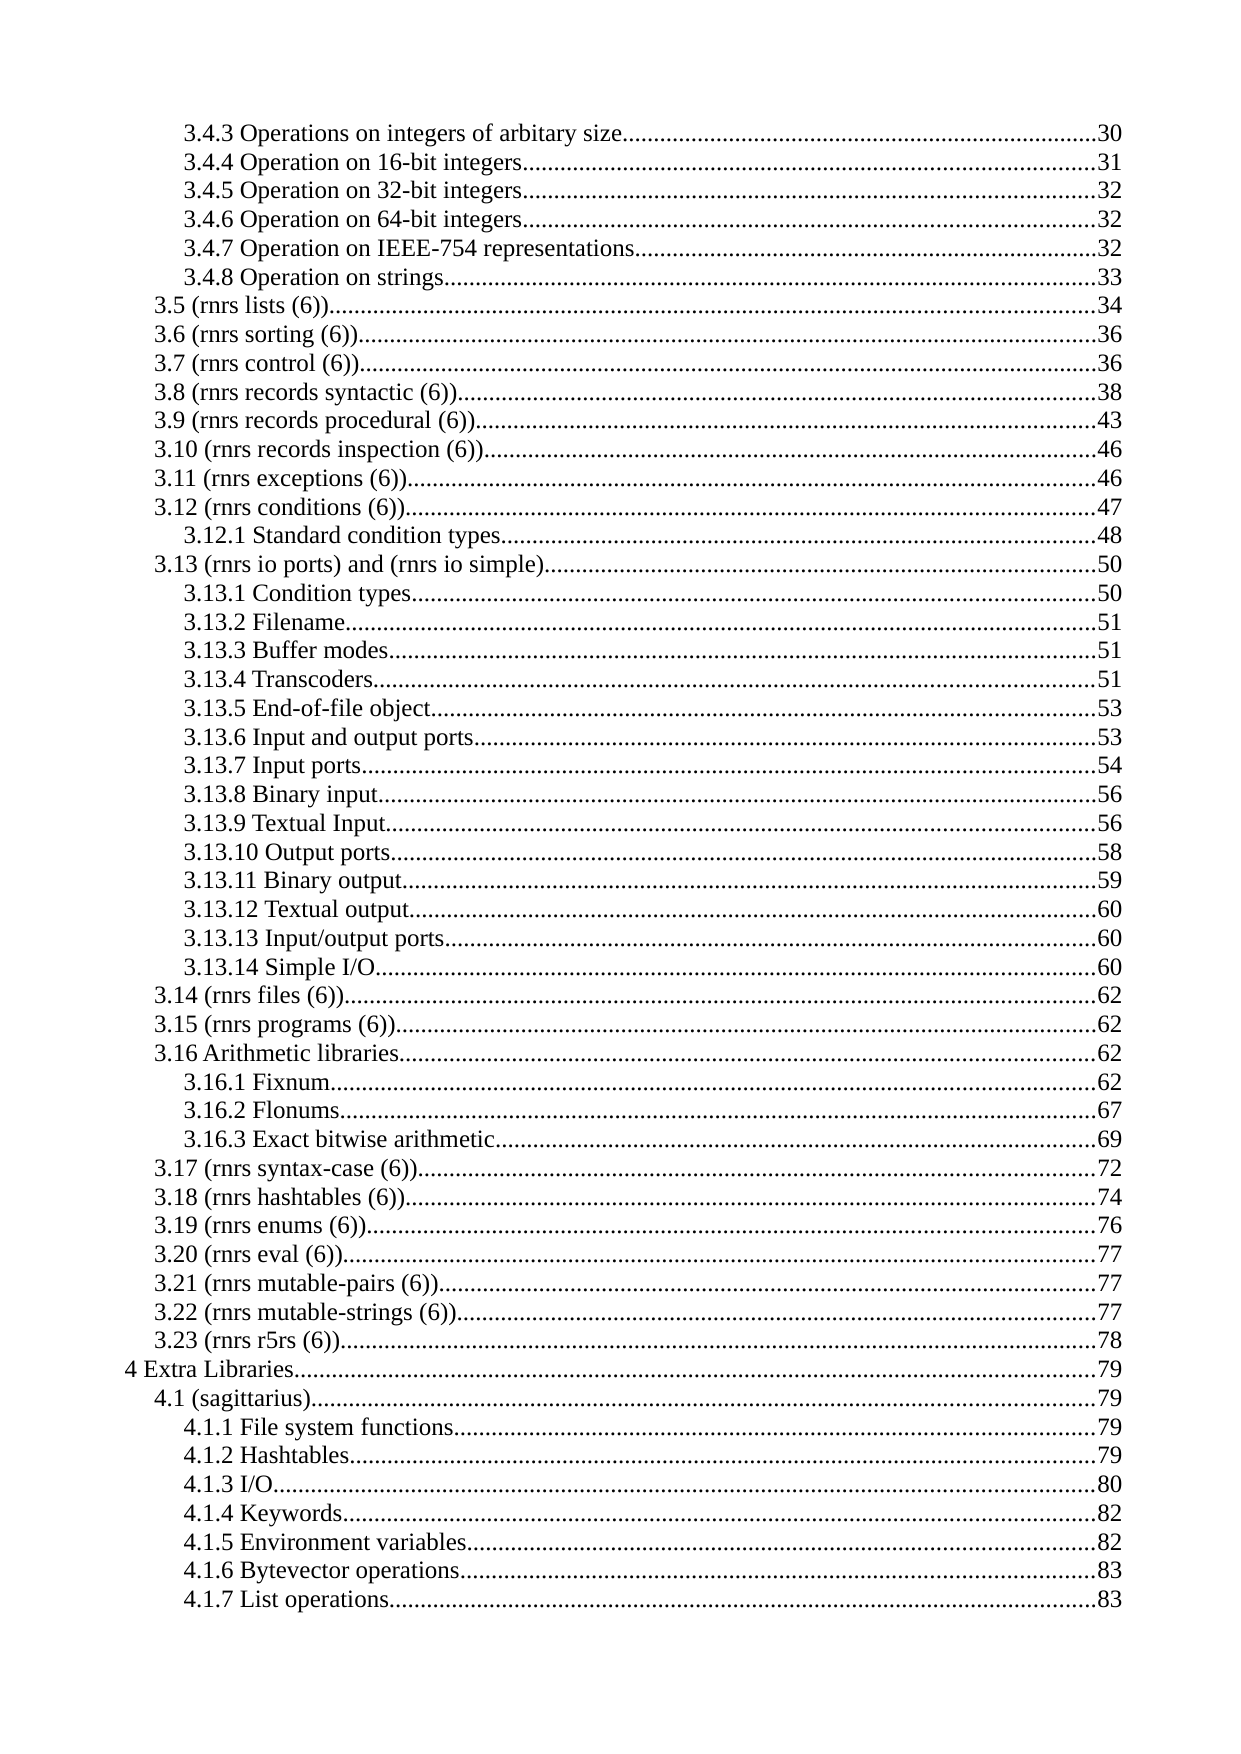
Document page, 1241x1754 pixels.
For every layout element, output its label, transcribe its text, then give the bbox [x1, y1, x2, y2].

text 3.13.10 Output ports 58 [177, 837, 1122, 866]
text 3.13.7 Input ports 54 [177, 751, 1122, 779]
text 3.13.1 Condition types 50 [177, 578, 1122, 607]
text 3.13.5 End-of-file object 53 [177, 693, 1122, 722]
text 4.1.4 Keywords 82 [177, 1498, 1122, 1527]
text 3.17 (rnrs syntax-case (6)) 72 [148, 1153, 1122, 1182]
text 4.1 (sagittarius) 79 [148, 1383, 1122, 1412]
text 3.13.13 Input/output ports 60 [177, 923, 1122, 952]
text 3.13.2 Filename 51 [177, 607, 1122, 636]
text 3.14 (rnrs files (6)) 62 [148, 981, 1122, 1009]
text 3.4.8 Operation on strings 33 [177, 262, 1122, 291]
text 4.1.1 File system functions 79 [177, 1412, 1122, 1441]
text 3.13.9 Textual Input 56 [177, 808, 1122, 837]
text 3.4.7 Operation on IEEE-754 representations 32 [177, 233, 1122, 262]
text 4.1.6 Bytevector operations 83 [177, 1556, 1122, 1584]
text 3.13.11 Binary output 59 [177, 866, 1122, 894]
text 3.13 (rnrs io ports) and (rnrs io simple) 50 [148, 549, 1122, 578]
text 3.4.5 Operation on 32-bit integers 32 [177, 176, 1122, 204]
text 4.1.7 List operations 83 [177, 1584, 1122, 1613]
text 3.18 (rnrs hashtables (6)) 74 [148, 1182, 1122, 1211]
text 3.16 Arithmetic libraries 62 [148, 1038, 1122, 1067]
text 3.16.2 Flonums 67 [177, 1096, 1122, 1124]
text 4 Extra Libraries 79 [118, 1354, 1122, 1383]
text 3.10 (rnrs records inspection (6)) 46 [148, 434, 1122, 463]
text 3.13.12 Textual output 60 [177, 894, 1122, 923]
text 3.15 (rnrs programs (6)) 62 [148, 1009, 1122, 1038]
text 3.13.8 Binary input 56 [177, 779, 1122, 808]
text 3.12.1 Standard condition types 48 [177, 521, 1122, 549]
text 3.20 (rnrs eval (6)) 77 [148, 1239, 1122, 1268]
text 3.22 (rnrs mutable-strings (6)) 77 [148, 1297, 1122, 1326]
text 3.13.4 Transcoders 51 [177, 664, 1122, 693]
text 3.5 (rnrs lists (6)) 34 [148, 291, 1122, 319]
text 3.23 (rnrs r5rs (6)) 78 [148, 1326, 1122, 1354]
text 3.19 (rnrs enums (6)) 76 [148, 1211, 1122, 1239]
text 3.9 (rnrs records procedural (6)) 43 [148, 406, 1122, 434]
text 3.13.14 Simple I/O 60 [177, 952, 1122, 981]
text 4.1.2 Hashtables 79 [177, 1441, 1122, 1469]
text 3.7 (rnrs control (6)) 36 [148, 348, 1122, 377]
text 4.1.3 I/O 80 [177, 1469, 1122, 1498]
text 3.4.4 Operation on 16-bit integers 31 [177, 147, 1122, 176]
text 3.8 (rnrs records syntactic (6)) 38 [148, 377, 1122, 406]
text 3.4.3 Operations on integers of arbitary size 30 [177, 118, 1122, 147]
text 3.12 (rnrs conditions (6)) 47 [148, 492, 1122, 521]
text 3.16.3 Exact bitwise arithmetic 69 [177, 1124, 1122, 1153]
text 3.21 (rnrs mutable-pairs (6)) 77 [148, 1268, 1122, 1297]
text 3.6 (rnrs sorting (6)) 36 [148, 319, 1122, 348]
text 3.11 (rnrs exceptions (6)) 46 [148, 463, 1122, 492]
text 3.4.6 Operation on 64-bit integers 32 [177, 204, 1122, 233]
text 3.13.3 Buffer modes 51 [177, 636, 1122, 664]
text 3.16.1 Fixnum 62 [177, 1067, 1122, 1096]
text 3.13.6 Input and output ports 53 [177, 722, 1122, 751]
text 4.1.5 Environment variables 82 [177, 1527, 1122, 1556]
